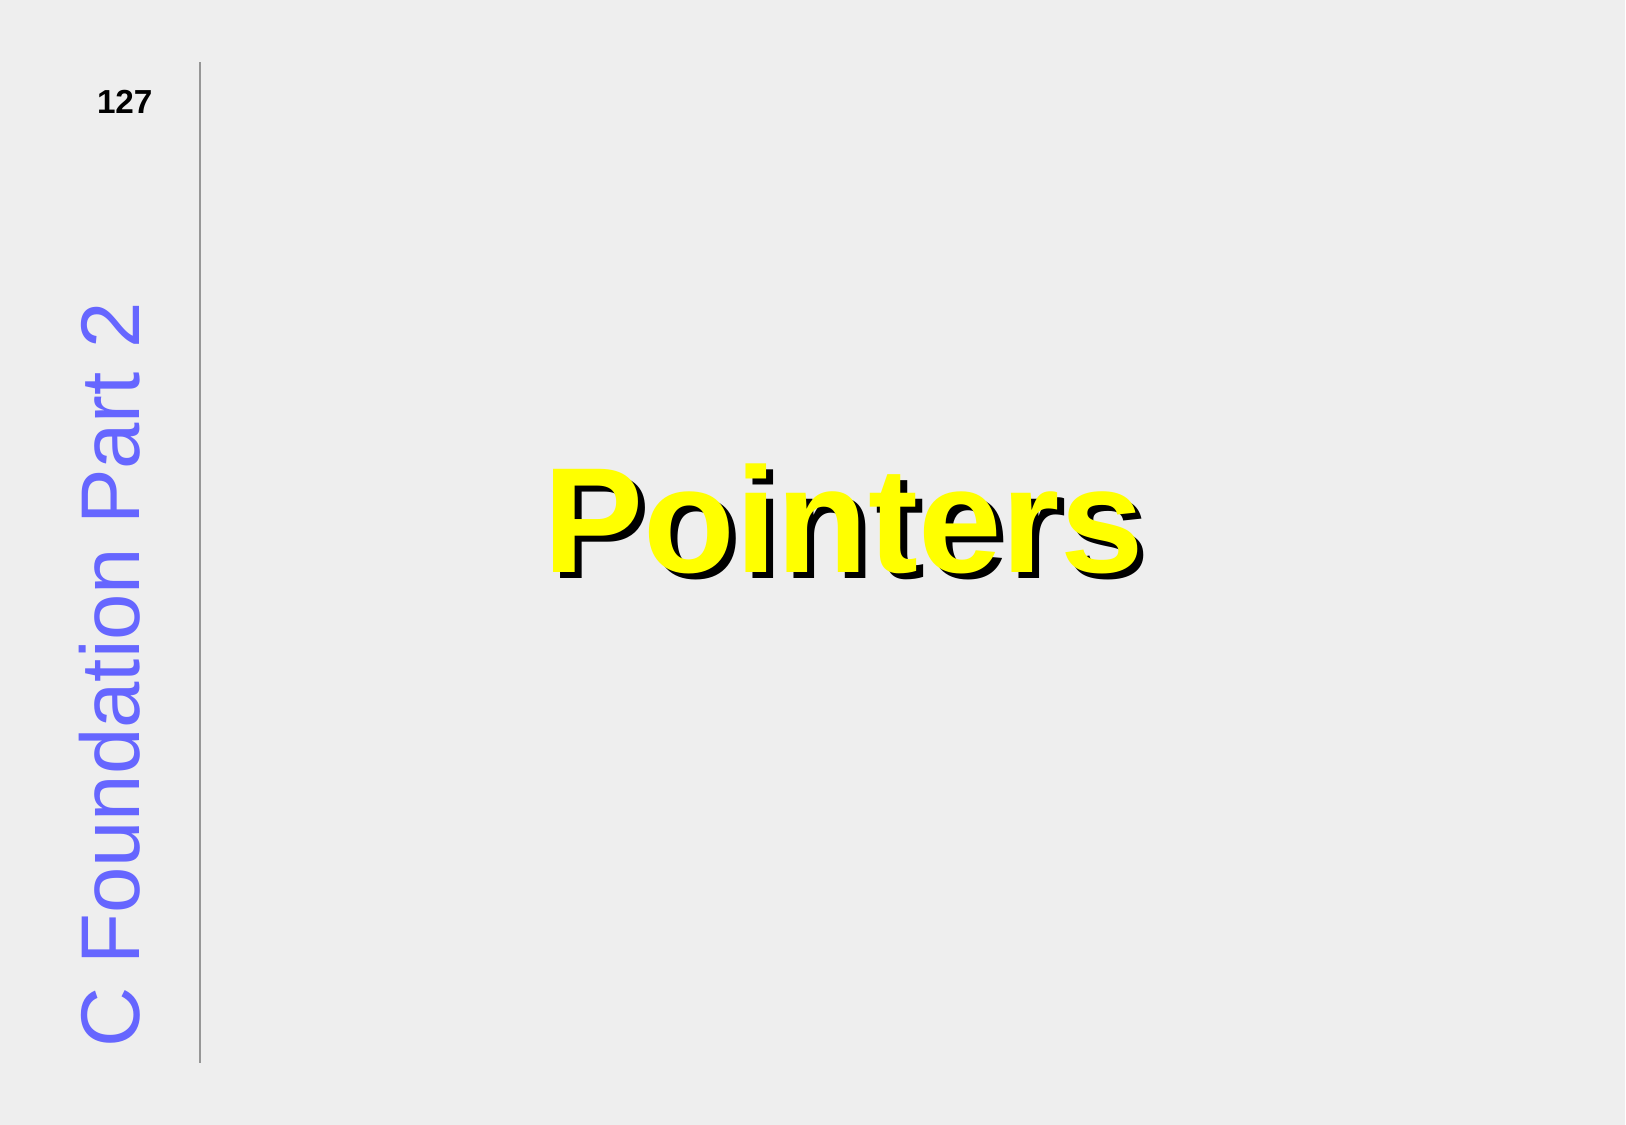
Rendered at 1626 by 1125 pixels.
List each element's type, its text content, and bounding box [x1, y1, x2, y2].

text_box Pointers [528, 414, 1160, 610]
title C Foundation Part 2 [37, 162, 176, 1063]
